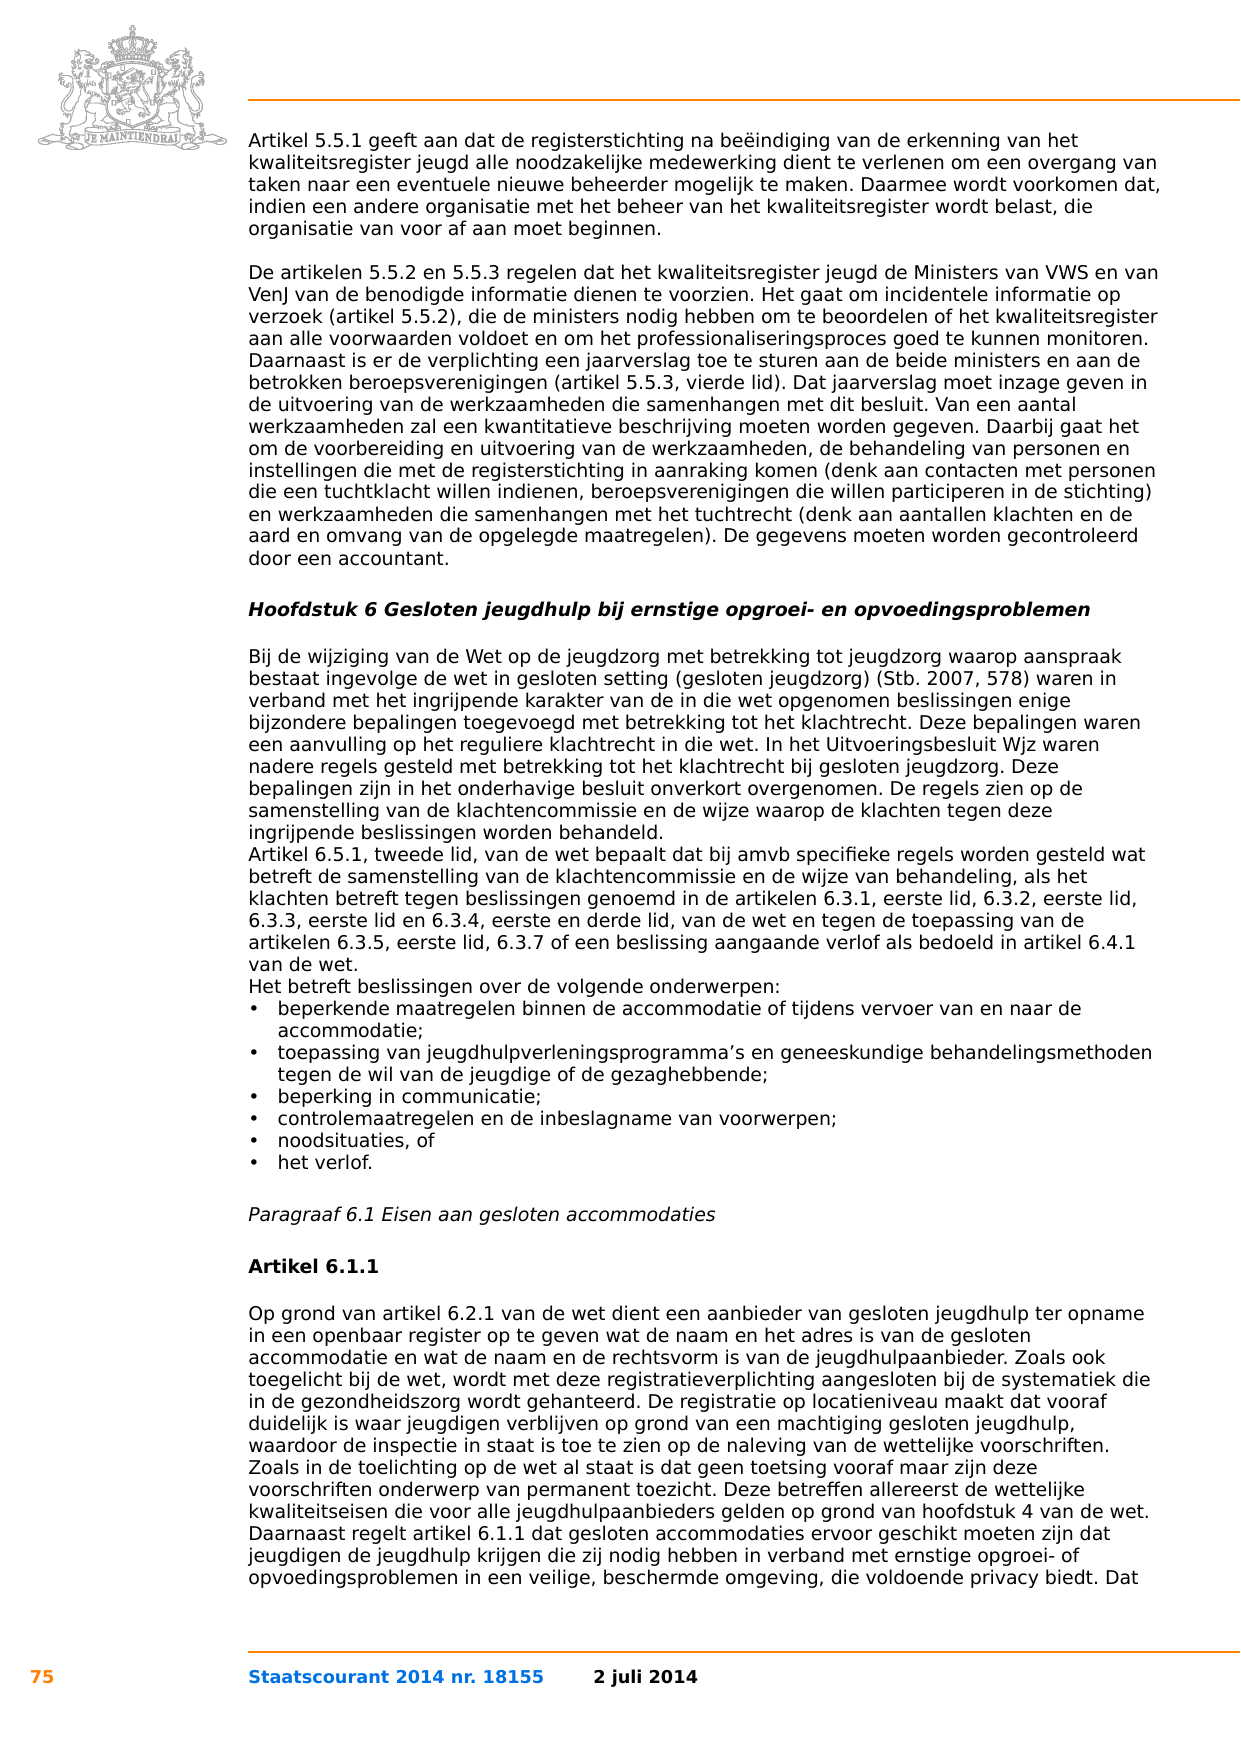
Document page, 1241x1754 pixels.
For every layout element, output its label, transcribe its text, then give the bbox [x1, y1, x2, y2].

text Artikel 6.5.1, tweede lid, van de wet bepaalt dat bij amvb specifieke regels worden gesteld wat betreft de samenstelling van de klachtencommissie en de wijze van behandeling, als het klachten betreft tegen beslissingen genoemd in de artikelen 6.3.1, eerste lid, 6.3.2, eerste lid, 6.3.3, eerste lid en 6.3.4, eerste en derde lid, van de wet en tegen de toepassing van de artikelen 6.3.5, eerste lid, 6.3.7 of een beslissing aangaande verlof als bedoeld in artikel 6.4.1 van de wet. [248, 844, 1163, 976]
text • beperkende maatregelen binnen de accommodatie of tijdens vervoer van en naar de accommodatie; [248, 998, 1163, 1042]
text Artikel 5.5.1 geeft aan dat de registerstichting na beëindiging van de erkenning van het kwaliteitsregister jeugd alle noodzakelijke medewerking dient te verlenen om een overgang van taken naar een eventuele nieuwe beheerder mogelijk te maken. Daarmee wordt voorkomen dat, indien een andere organisatie met het beheer van het kwaliteitsregister wordt belast, die organisatie van voor af aan moet beginnen. [248, 130, 1163, 240]
subtitle Hoofdstuk 6 Gesloten jeugdhulp bij ernstige opgroei- en opvoedingsproblemen [248, 599, 1163, 621]
text • toepassing van jeugdhulpverleningsprogramma’s en geneeskundige behandelingsmethoden tegen de wil van de jeugdige of de gezaghebbende; [248, 1042, 1163, 1086]
text Op grond van artikel 6.2.1 van de wet dient een aanbieder van gesloten jeugdhulp ter opname in een openbaar register op te geven wat de naam en het adres is van de gesloten accommodatie en wat de naam en de rechtsvorm is van de jeugdhulpaanbieder. Zoals ook toegelicht bij de wet, wordt met deze registratieverplichting aangesloten bij de systematiek die in de gezondheidszorg wordt gehanteerd. De registratie op locatieniveau maakt dat vooraf duidelijk is waar jeugdigen verblijven op grond van een machtiging gesloten jeugdhulp, waardoor de inspectie in staat is toe te zien op de naleving van de wettelijke voorschriften. Zoals in de toelichting op de wet al staat is dat geen toetsing vooraf maar zijn deze voorschriften onderwerp van permanent toezicht. Deze betreffen allereerst de wettelijke kwaliteitseisen die voor alle jeugdhulpaanbieders gelden op grond van hoofdstuk 4 van de wet. Daarnaast regelt artikel 6.1.1 dat gesloten accommodaties ervoor geschikt moeten zijn dat jeugdigen de jeugdhulp krijgen die zij nodig hebben in verband met ernstige opgroei- of opvoedingsproblemen in een veilige, beschermde omgeving, die voldoende privacy biedt. Dat [248, 1303, 1163, 1588]
text Bij de wijziging van de Wet op de jeugdzorg met betrekking tot jeugdzorg waarop aanspraak bestaat ingevolge de wet in gesloten setting (gesloten jeugdzorg) (Stb. 2007, 578) waren in verband met het ingrijpende karakter van de in die wet opgenomen beslissingen enige bijzondere bepalingen toegevoegd met betrekking tot het klachtrecht. Deze bepalingen waren een aanvulling op het reguliere klachtrecht in die wet. In het Uitvoeringsbesluit Wjz waren nadere regels gesteld met betrekking tot het klachtrecht bij gesloten jeugdzorg. Deze bepalingen zijn in het onderhavige besluit onverkort overgenomen. De regels zien op de samenstelling van de klachtencommissie en de wijze waarop de klachten tegen deze ingrijpende beslissingen worden behandeld. [248, 646, 1163, 844]
text • het verlof. [248, 1152, 1163, 1174]
text • controlemaatregelen en de inbeslagname van voorwerpen; [248, 1108, 1163, 1130]
text • beperking in communicatie; [248, 1086, 1163, 1108]
text Het betreft beslissingen over de volgende onderwerpen: [248, 976, 1163, 998]
text De artikelen 5.5.2 en 5.5.3 regelen dat het kwaliteitsregister jeugd de Ministers van VWS en van VenJ van de benodigde informatie dienen te voorzien. Het gaat om incidentele informatie op verzoek (artikel 5.5.2), die de ministers nodig hebben om te beoordelen of het kwaliteitsregister aan alle voorwaarden voldoet en om het professionaliseringsproces goed te kunnen monitoren. Daarnaast is er de verplichting een jaarverslag toe te sturen aan de beide ministers en aan de betrokken beroepsverenigingen (artikel 5.5.3, vierde lid). Dat jaarverslag moet inzage geven in de uitvoering van de werkzaamheden die samenhangen met dit besluit. Van een aantal werkzaamheden zal een kwantitatieve beschrijving moeten worden gegeven. Daarbij gaat het om de voorbereiding en uitvoering van de werkzaamheden, de behandeling van personen en instellingen die met de registerstichting in aanraking komen (denk aan contacten met personen die een tuchtklacht willen indienen, beroepsverenigingen die willen participeren in de stichting) en werkzaamheden die samenhangen met het tuchtrecht (denk aan aantallen klachten en de aard en omvang van de opgelegde maatregelen). De gegevens moeten worden gecontroleerd door een accountant. [248, 262, 1163, 569]
text • noodsituaties, of [248, 1130, 1163, 1152]
subtitle Paragraaf 6.1 Eisen aan gesloten accommodaties [248, 1204, 1163, 1226]
picture [38, 25, 227, 150]
subtitle Artikel 6.1.1 [248, 1256, 1163, 1278]
